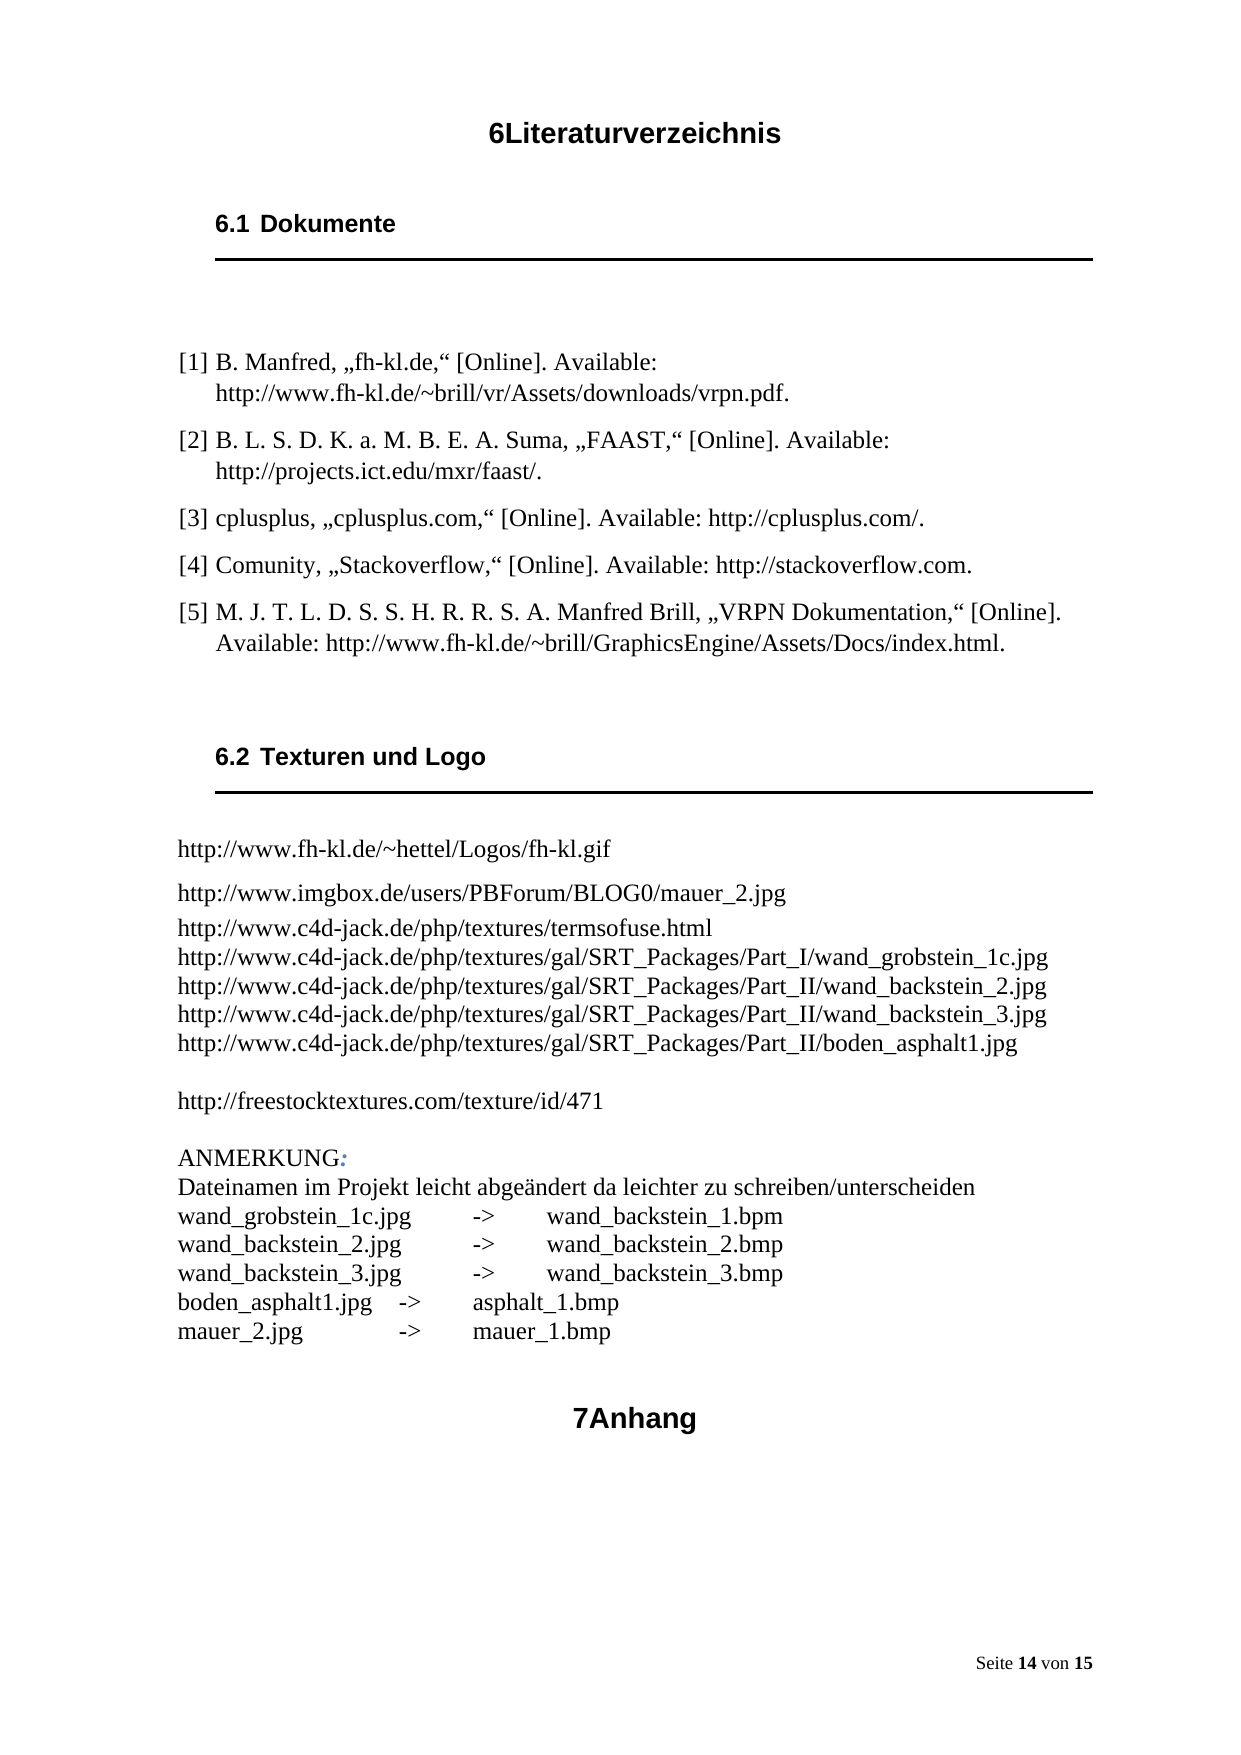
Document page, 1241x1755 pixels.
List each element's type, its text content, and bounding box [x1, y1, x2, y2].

table_cell [4] [177, 539, 214, 586]
table_header B. Manfred, „fh-kl.de,“ [Online]. Available: http://www.fh-kl.de/~brill/vr/Assets/downloads/vrpn.pdf. [214, 336, 1093, 414]
table_cell M. J. T. L. D. S. S. H. R. R. S. A. Manfred Brill, „VRPN Dokumentation,“ [Online]. Available: http://www.fh-kl.de/~brill/GraphicsEngine/Assets/Docs/index.html. [214, 586, 1093, 664]
subtitle Dokumente [215, 206, 1093, 258]
text http://www.c4d-jack.de/php/textures/gal/SRT_Packages/Part_II/wand_backstein_2.jpg [177, 971, 1093, 999]
table_cell cplusplus, „cplusplus.com,“ [Online]. Available: http://cplusplus.com/. [214, 493, 1093, 539]
text wand_backstein_3.jpg -> wand_backstein_3.bmp [177, 1258, 1093, 1287]
table_cell Comunity, „Stackoverflow,“ [Online]. Available: http://stackoverflow.com. [214, 539, 1093, 586]
table_cell [3] [177, 493, 214, 539]
text http://www.c4d-jack.de/php/textures/gal/SRT_Packages/Part_I/wand_grobstein_1c.jpg [177, 942, 1093, 971]
text Dateinamen im Projekt leicht abgeändert da leichter zu schreiben/unterscheiden [177, 1172, 1093, 1201]
text http://www.fh-kl.de/~hettel/Logos/fh-kl.gif [177, 832, 1093, 863]
subtitle Anhang [177, 1401, 1093, 1434]
text wand_backstein_2.jpg -> wand_backstein_2.bmp [177, 1229, 1093, 1258]
text boden_asphalt1.jpg -> asphalt_1.bmp [177, 1287, 1093, 1316]
text ANMERKUNG: [177, 1143, 1093, 1172]
text wand_grobstein_1c.jpg -> wand_backstein_1.bpm [177, 1201, 1093, 1229]
subtitle Literaturverzeichnis [177, 116, 1093, 150]
table_cell [5] [177, 586, 214, 664]
table_header [1] [177, 336, 214, 414]
text http://www.c4d-jack.de/php/textures/gal/SRT_Packages/Part_II/wand_backstein_3.jpg [177, 999, 1093, 1028]
text http://www.c4d-jack.de/php/textures/termsofuse.html [177, 913, 1093, 942]
text http://www.imgbox.de/users/PBForum/BLOG0/mauer_2.jpg [177, 876, 1093, 907]
table_cell B. L. S. D. K. a. M. B. E. A. Suma, „FAAST,“ [Online]. Available: http://projects.ict.edu/mxr/faast/. [214, 414, 1093, 492]
text mauer_2.jpg -> mauer_1.bmp [177, 1316, 1093, 1344]
text http://www.c4d-jack.de/php/textures/gal/SRT_Packages/Part_II/boden_asphalt1.jpg [177, 1028, 1093, 1086]
subtitle Texturen und Logo [215, 739, 1093, 791]
text http://freestocktextures.com/texture/id/471 [177, 1086, 1093, 1143]
table_cell [2] [177, 414, 214, 492]
